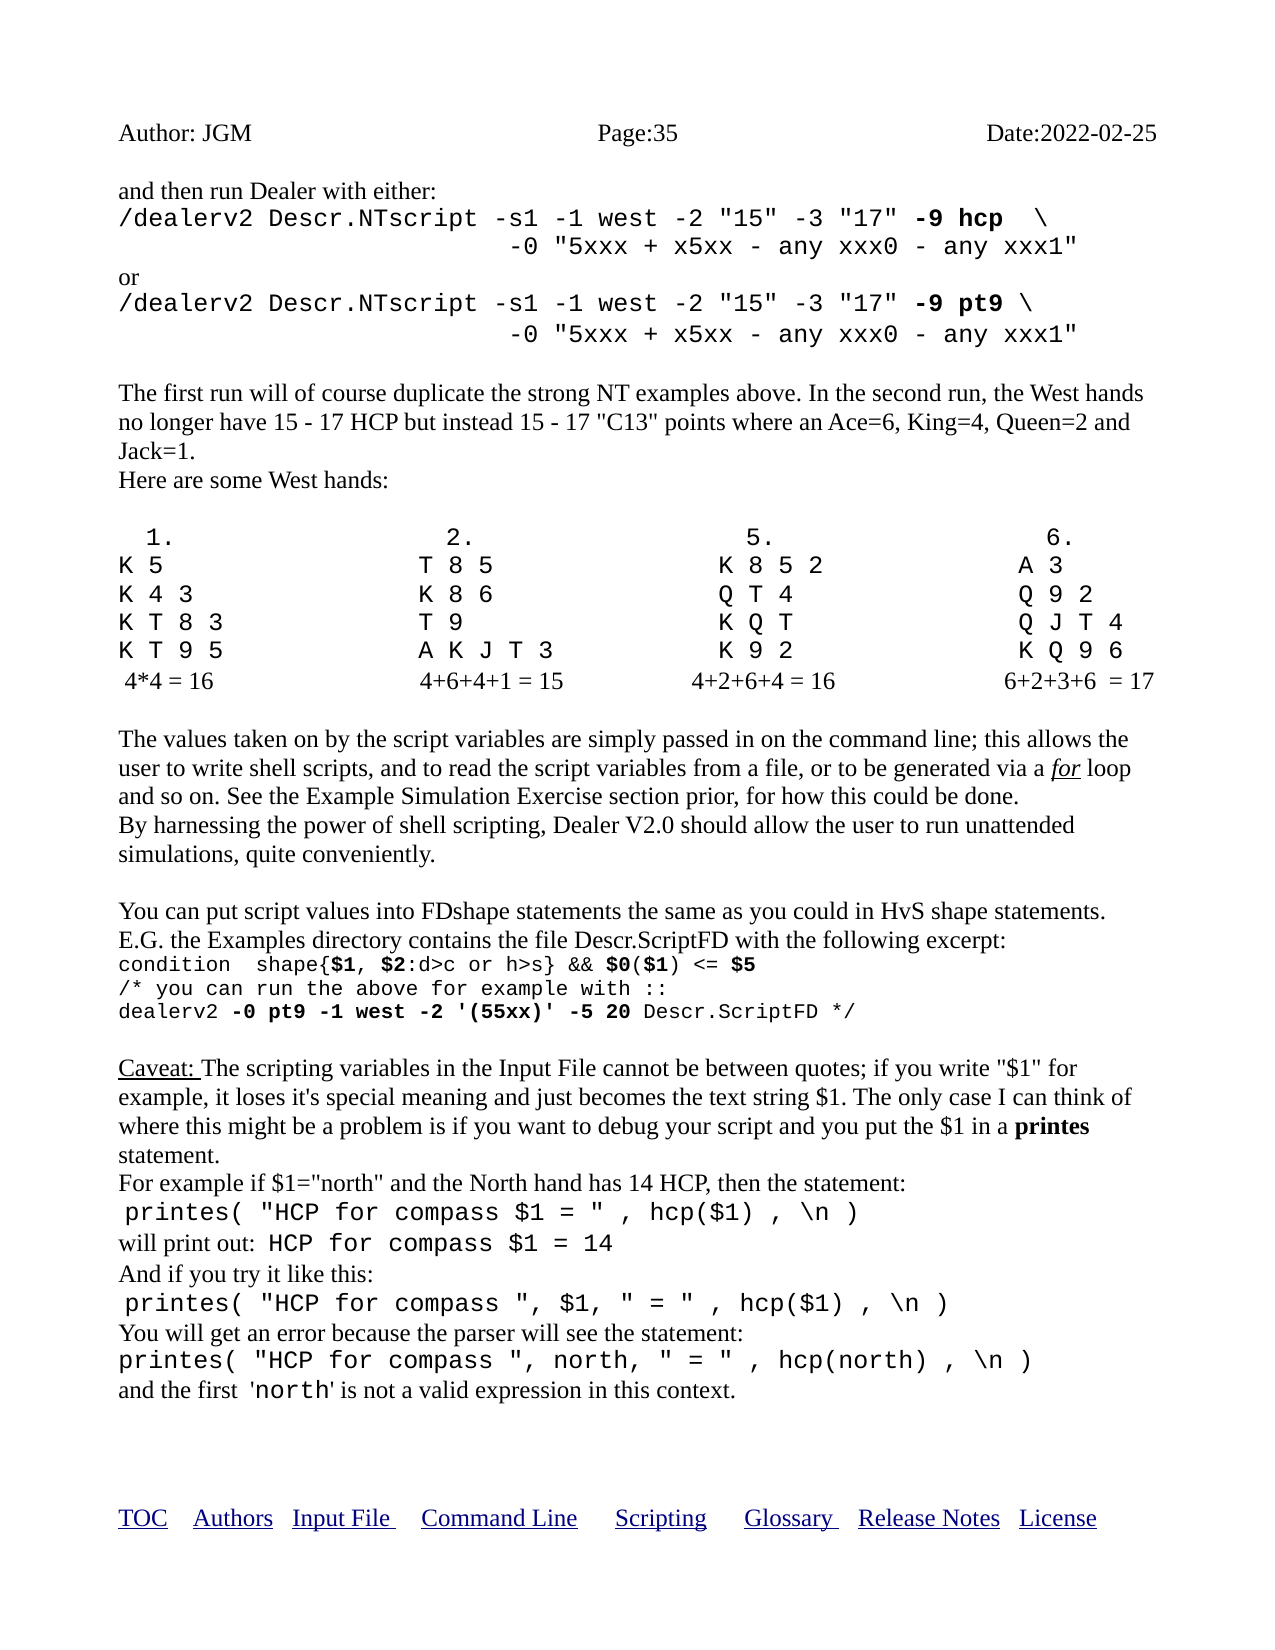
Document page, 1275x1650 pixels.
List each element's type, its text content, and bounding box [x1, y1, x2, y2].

text -0 "5xxx + x5xx - any xxx0 - any xxx1" [118, 319, 1157, 350]
text For example if $1="north" and the North hand has 14 HCP, then the statement: [118, 1168, 1157, 1197]
text You can put script values into FDshape statements the same as you could in HvS shape statements. E.G. the Examples directory contains the file Descr.ScriptFD with the following excerpt: [118, 896, 1157, 954]
text condition shape{$1, $2:d>c or h>s} && $0($1) <= $5 [118, 954, 1157, 977]
text The first run will of course duplicate the strong NT examples above. In the second run, the West hands no longer have 15 - 17 HCP but instead 15 - 17 "C13" points where an Ace=6, King=4, Queen=2 and Jack=1. [118, 378, 1157, 465]
text By harnessing the power of shell scripting, Dealer V2.0 should allow the user to run unattended simulations, quite conveniently. [118, 810, 1157, 868]
text And if you try it like this: [118, 1259, 1157, 1288]
text Caveat: The scripting variables in the Input File cannot be between quotes; if you write "$1" for example, it loses it's special meaning and just becomes the text string $1. The only case I can think of where this might be a problem is if you want to debug your script and you put the $1 in a printes statement. [118, 1053, 1157, 1168]
text and the first 'north' is not a valid expression in this context. [118, 1376, 1157, 1406]
text The values taken on by the script variables are simply passed in on the command line; this allows the user to write shell scripts, and to read the script variables from a file, or to be generated via a for loop and so on. See the Example Simulation Exercise section prior, for how this could be done. [118, 724, 1157, 810]
text K T 9 5 A K J T 3 K 9 2 K Q 9 6 [118, 638, 1157, 666]
text 1. 2. 5. 6. [118, 522, 1157, 553]
text or [118, 262, 1157, 291]
text /dealerv2 Descr.NTscript -s1 -1 west -2 "15" -3 "17" -9 hcp \ [118, 205, 1157, 233]
text K 5 T 8 5 K 8 5 2 A 3 [118, 553, 1157, 581]
text /* you can run the above for example with :: [118, 977, 1157, 1001]
text K 4 3 K 8 6 Q T 4 Q 9 2 [118, 581, 1157, 610]
text printes( "HCP for compass $1 = " , hcp($1) , \n ) [118, 1197, 1157, 1228]
text dealerv2 -0 pt9 -1 west -2 '(55xx)' -5 20 Descr.ScriptFD */ [118, 1001, 1157, 1025]
text 4*4 = 16 4+6+4+1 = 15 4+2+6+4 = 16 6+2+3+6 = 17 [118, 666, 1157, 695]
text Here are some West hands: [118, 465, 1157, 493]
text K T 8 3 T 9 K Q T Q J T 4 [118, 610, 1157, 638]
text You will get an error because the parser will see the statement: [118, 1318, 1157, 1347]
text printes( "HCP for compass ", north, " = " , hcp(north) , \n ) [118, 1347, 1157, 1376]
text will print out: HCP for compass $1 = 14 [118, 1228, 1157, 1259]
text and then run Dealer with either: [118, 176, 1157, 205]
text printes( "HCP for compass ", $1, " = " , hcp($1) , \n ) [118, 1288, 1157, 1318]
text -0 "5xxx + x5xx - any xxx0 - any xxx1" [118, 233, 1157, 262]
text /dealerv2 Descr.NTscript -s1 -1 west -2 "15" -3 "17" -9 pt9 \ [118, 291, 1157, 319]
